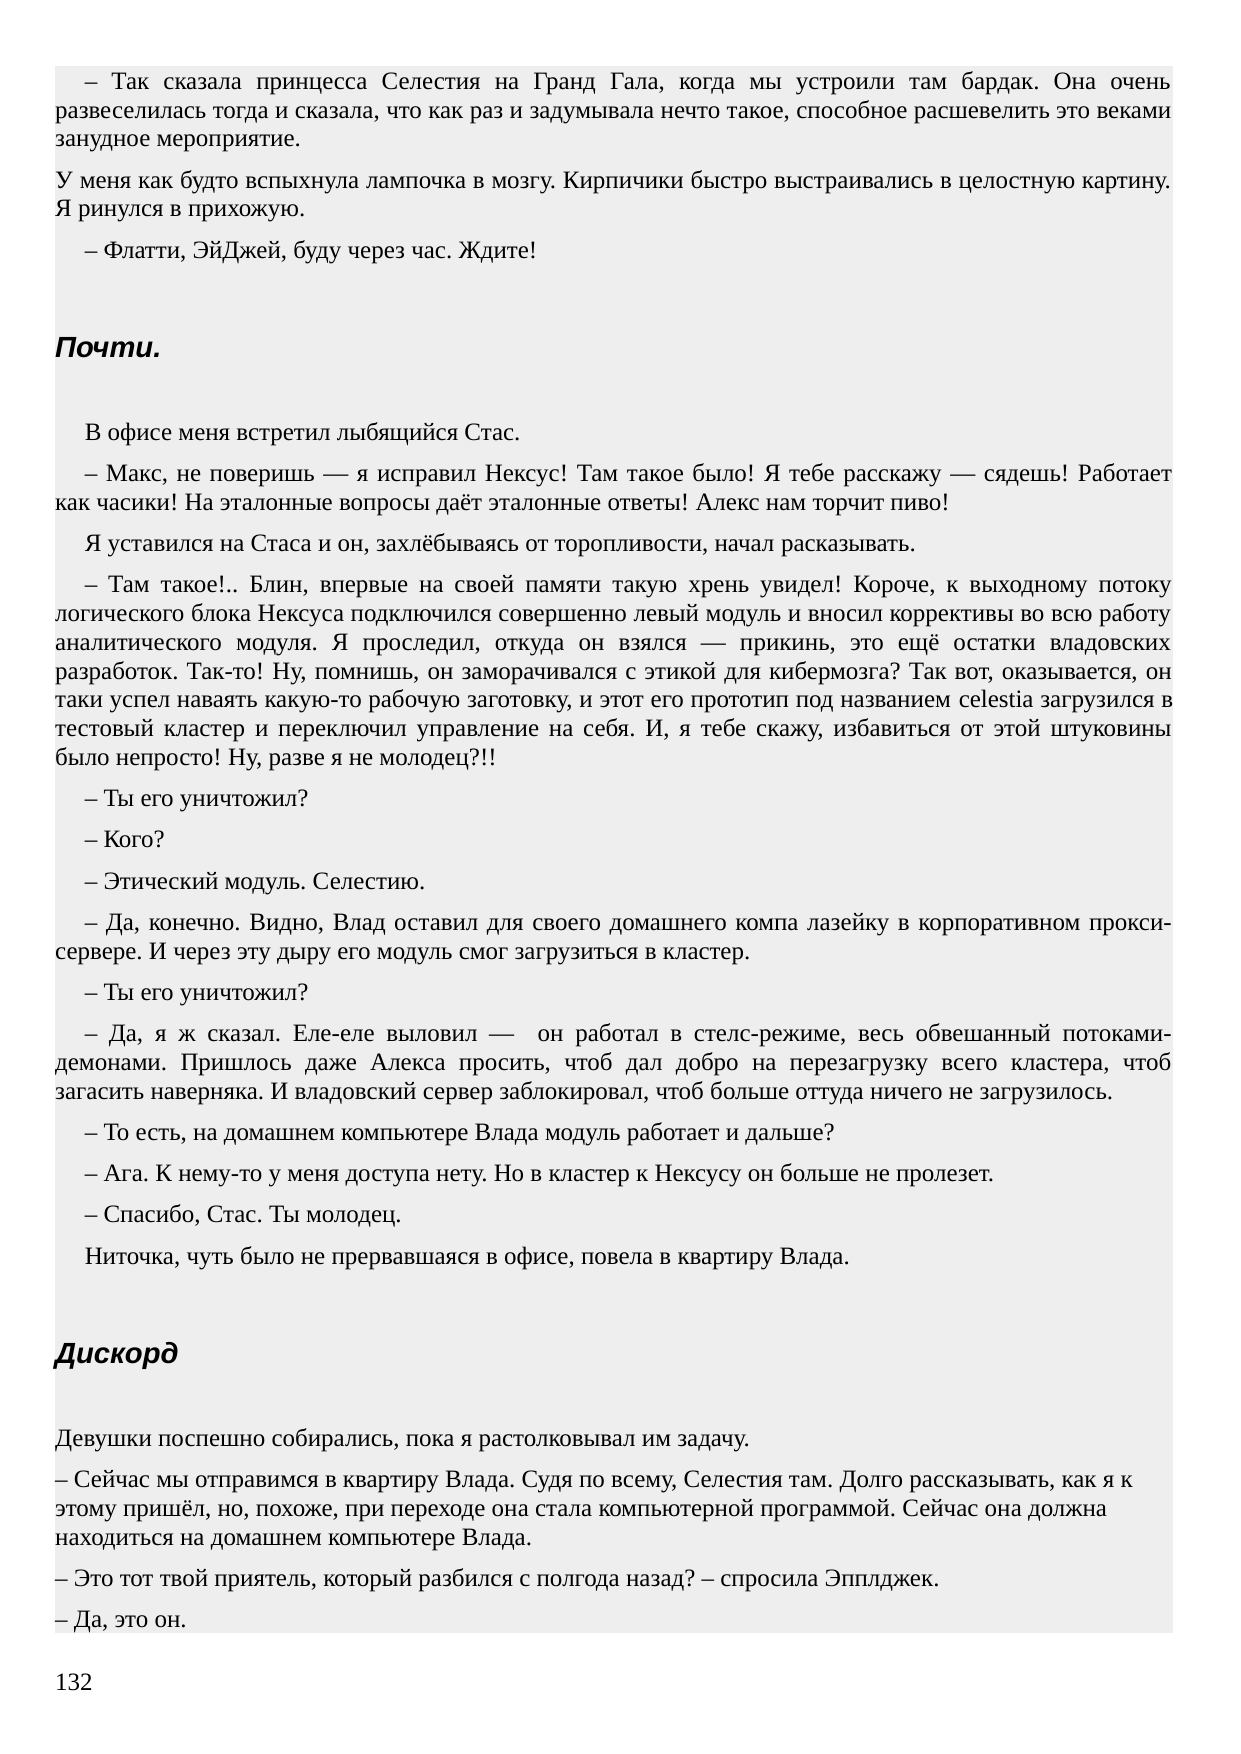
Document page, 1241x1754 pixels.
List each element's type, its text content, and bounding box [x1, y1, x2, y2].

text – Да, я ж сказал. Еле-еле выловил — он работал в стелс-режиме, весь обвешанный потоками-демонами. Пришлось даже Алекса просить, чтоб дал добро на перезагрузку всего кластера, чтоб загасить наверняка. И владовский сервер заблокировал, чтоб больше оттуда ничего не загрузилось. [55, 1018, 1173, 1104]
text В офисе меня встретил лыбящийся Стас. [55, 417, 1173, 446]
text – Там такое!.. Блин, впервые на своей памяти такую хрень увидел! Короче, к выходному потоку логического блока Нексуса подключился совершенно левый модуль и вносил коррективы во всю работу аналитического модуля. Я проследил, откуда он взялся — прикинь, это ещё остатки владовских разработок. Так-то! Ну, помнишь, он заморачивался с этикой для кибермозга? Так вот, оказывается, он таки успел наваять какую-то рабочую заготовку, и этот его прототип под названием celestia загрузился в тестовый кластер и переключил управление на себя. И, я тебе скажу, избавиться от этой штуковины было непросто! Ну, разве я не молодец?!! [55, 569, 1173, 771]
text – Кого? [55, 824, 1173, 853]
text – Спасибо, Стас. Ты молодец. [55, 1199, 1173, 1228]
text Я уставился на Стаса и он, захлёбываясь от торопливости, начал расказывать. [55, 528, 1173, 557]
text – Ага. К нему-то у меня доступа нету. Но в кластер к Нексусу он больше не пролезет. [55, 1158, 1173, 1187]
text – То есть, на домашнем компьютере Влада модуль работает и дальше? [55, 1117, 1173, 1146]
text Ниточка, чуть было не прервавшаяся в офисе, повела в квартиру Влада. [55, 1241, 1173, 1269]
text – Ты его уничтожил? [55, 783, 1173, 812]
text – Сейчас мы отправимся в квартиру Влада. Судя по всему, Селестия там. Долго рассказывать, как я к этому пришёл, но, похоже, при переходе она стала компьютерной программой. Сейчас она должна находиться на домашнем компьютере Влада. [55, 1464, 1173, 1551]
text – Флатти, ЭйДжей, буду через час. Ждите! [55, 235, 1173, 263]
text – Да, конечно. Видно, Влад оставил для своего домашнего компа лазейку в корпоративном прокси-сервере. И через эту дыру его модуль смог загрузиться в кластер. [55, 907, 1173, 964]
text – Так сказала принцесса Селестия на Гранд Гала, когда мы устроили там бардак. Она очень развеселилась тогда и сказала, что как раз и задумывала нечто такое, способное расшевелить это веками занудное мероприятие. [55, 66, 1173, 152]
text – Ты его уничтожил? [55, 977, 1173, 1006]
text – Этический модуль. Селестию. [55, 866, 1173, 894]
text – Да, это он. [55, 1604, 1173, 1633]
text Девушки поспешно собирались, пока я растолковывал им задачу. [55, 1423, 1173, 1452]
subtitle Почти. [55, 330, 1173, 363]
text – Макс, не поверишь — я исправил Нексус! Там такое было! Я тебе расскажу — сядешь! Работает как часики! На эталонные вопросы даёт эталонные ответы! Алекс нам торчит пиво! [55, 458, 1173, 516]
list У меня как будто вспыхнула лампочка в мозгу. Кирпичики быстро выстраивались в целостную картину. Я ринулся в прихожую. [55, 165, 1173, 222]
text – Это тот твой приятель, который разбился с полгода назад? – спросила Эпплджек. [55, 1563, 1173, 1592]
subtitle Дискорд [55, 1336, 1173, 1369]
